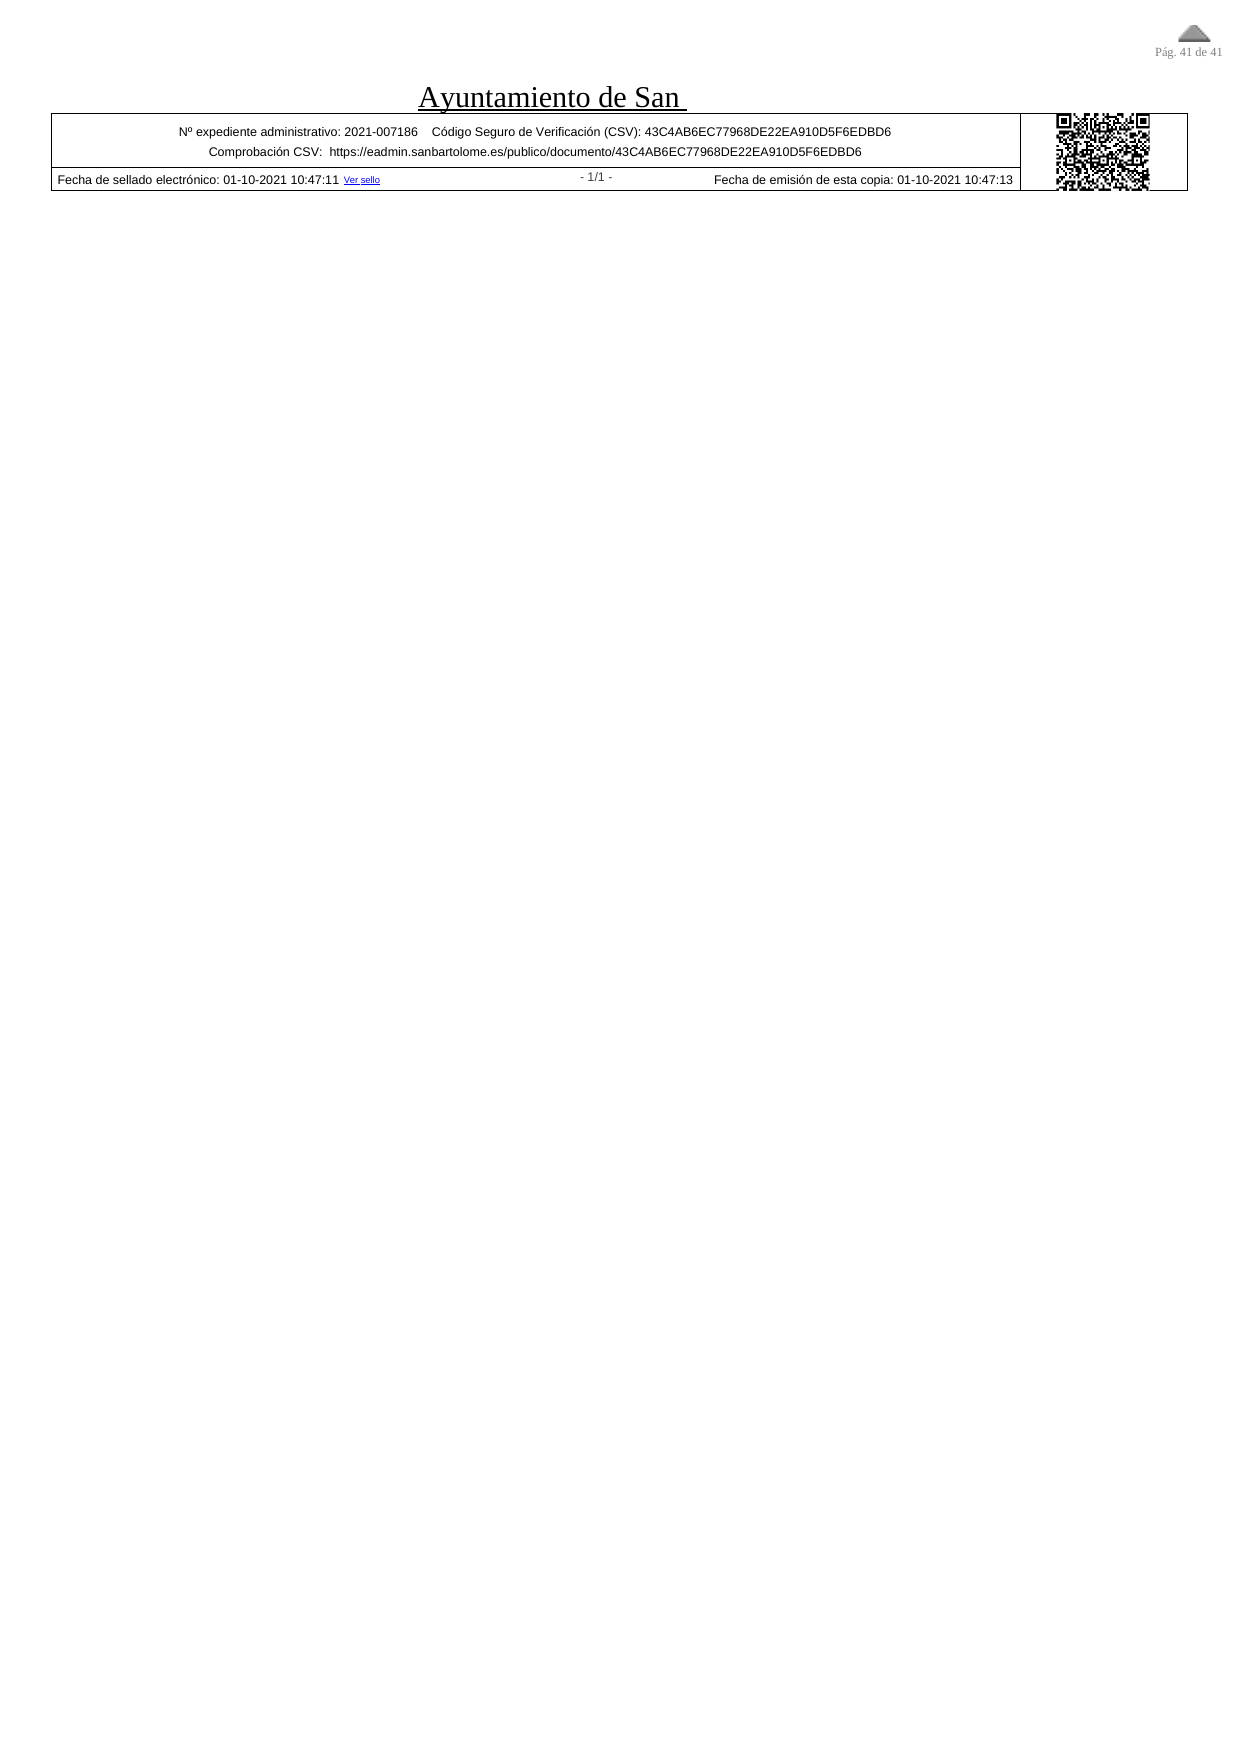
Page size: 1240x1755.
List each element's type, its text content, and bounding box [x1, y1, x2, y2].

picture [1177, 25, 1211, 42]
picture [1056, 113, 1150, 191]
table_header [1021, 114, 1056, 190]
table_cell Nº expediente administrativo: 2021-007186 Código Seguro de Verificación (CSV): 43C4AB6EC77968DE22EA910D5F6EDBD6 Comprobación CSV: https://eadmin.sanbartolome.es/publico/documento/43C4AB6EC77968DE22EA910D5F6EDBD6 [52, 114, 1020, 167]
table_cell Fecha de sellado electrónico: 01-10-2021 10:47:11 Ver sello - 1/1 - Fecha de emisión de esta copia: 01-10-2021 10:47:13 [52, 168, 1020, 190]
table_header [1150, 114, 1187, 190]
